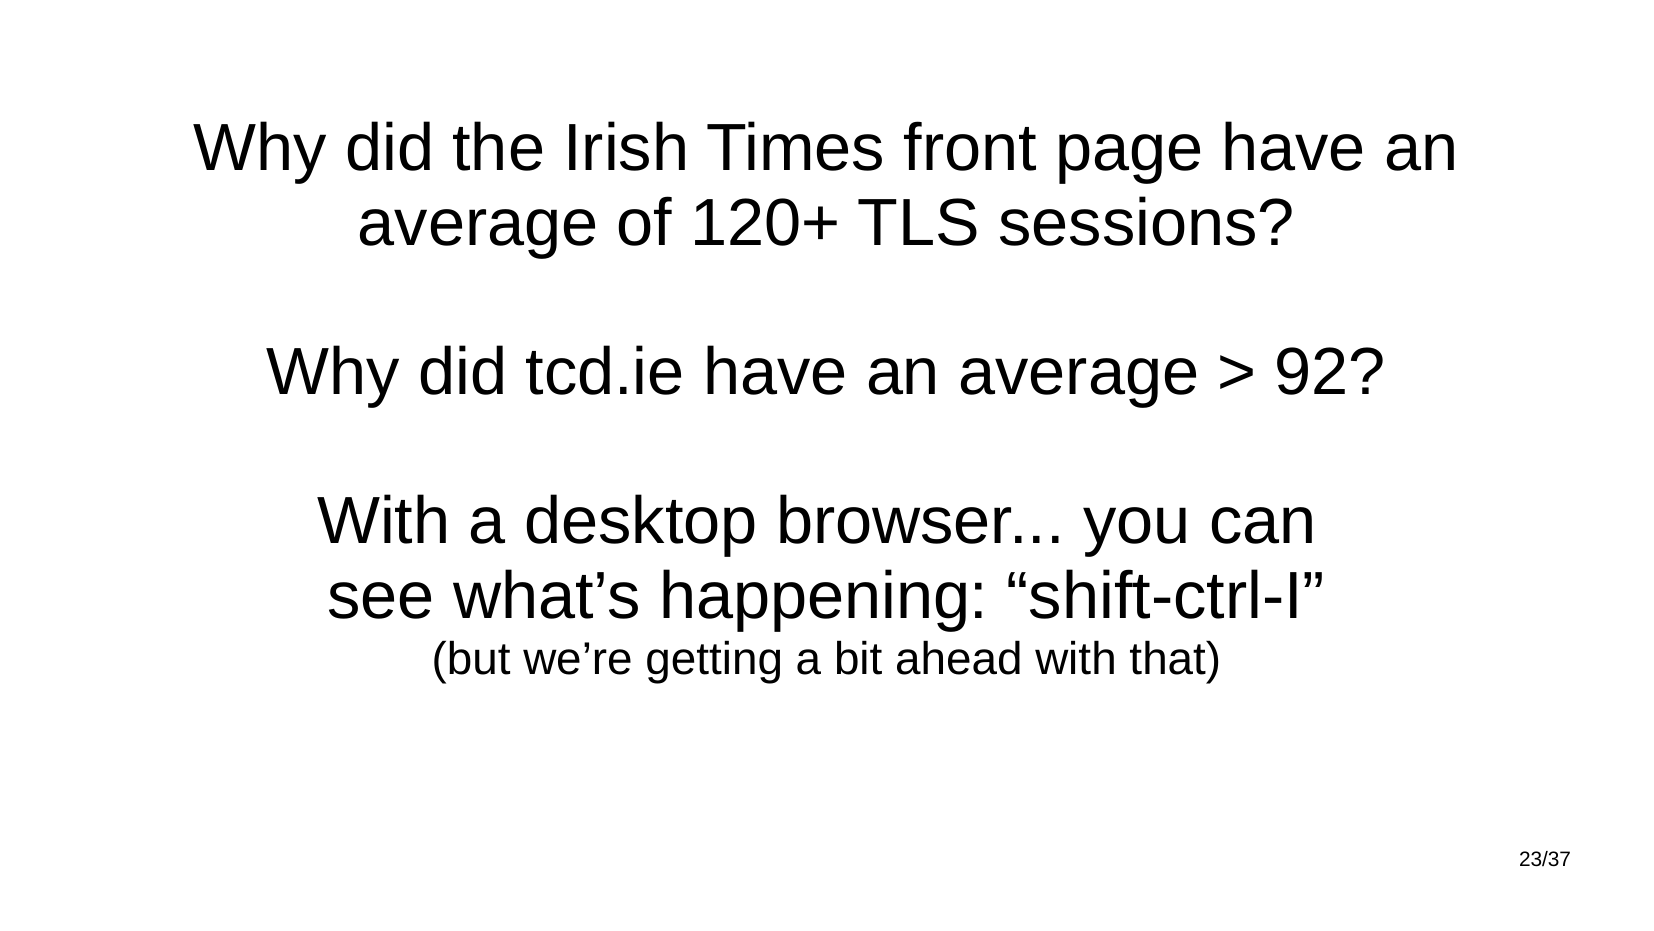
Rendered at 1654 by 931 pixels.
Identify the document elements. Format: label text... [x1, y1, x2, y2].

subtitle Why did the Irish Times front page have an average of 120+ TLS sessions? Why did tcd.ie have an average > 92? With a desktop browser... you can see what’s happening: “shift-ctrl-I” (but we’re getting a bit ahead with that) [82, 37, 1571, 757]
